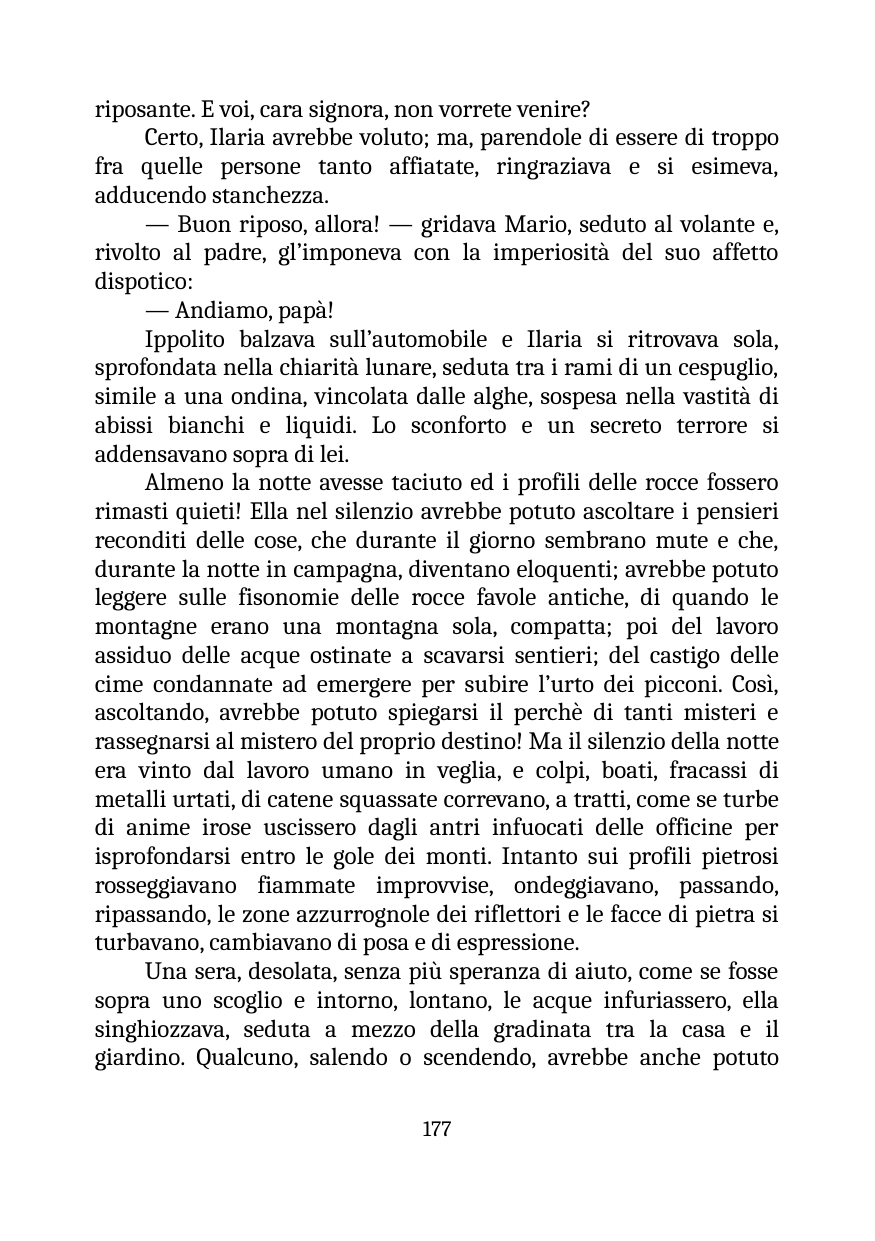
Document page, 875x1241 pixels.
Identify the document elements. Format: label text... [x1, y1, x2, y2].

text Certo, Ilaria avrebbe voluto; ma, parendole di essere di troppo fra quelle persone tanto affiatate, ringraziava e si esimeva, adducendo stanchezza. [94, 123, 779, 209]
text Ippolito balzava sull’automobile e Ilaria si ritrovava sola, sprofondata nella chiarità lunare, seduta tra i rami di un cespuglio, simile a una ondina, vincolata dalle alghe, sospesa nella vastità di abissi bianchi e liquidi. Lo sconforto e un secreto terrore si addensavano sopra di lei. [94, 324, 779, 468]
text — Andiamo, papà! [94, 296, 779, 324]
text riposante. E voi, cara signora, non vorrete venire? [94, 94, 779, 123]
text Almeno la notte avesse taciuto ed i profili delle rocce fossero rimasti quieti! Ella nel silenzio avrebbe potuto ascoltare i pensieri reconditi delle cose, che durante il giorno sembrano mute e che, durante la notte in campagna, diventano eloquenti; avrebbe potuto leggere sulle fisonomie delle rocce favole antiche, di quando le montagne erano una montagna sola, compatta; poi del lavoro assiduo delle acque ostinate a scavarsi sentieri; del castigo delle cime condannate ad emergere per subire l’urto dei picconi. Così, ascoltando, avrebbe potuto spiegarsi il perchè di tanti misteri e rassegnarsi al mistero del proprio destino! Ma il silenzio della notte era vinto dal lavoro umano in veglia, e colpi, boati, fracassi di metalli urtati, di catene squassate correvano, a tratti, come se turbe di anime irose uscissero dagli antri infuocati delle officine per isprofondarsi entro le gole dei monti. Intanto sui profili pietrosi rosseggiavano fiammate improvvise, ondeggiavano, passando, ripassando, le zone azzurrognole dei riflettori e le facce di pietra si turbavano, cambiavano di posa e di espressione. [94, 468, 779, 957]
text — Buon riposo, allora! — gridava Mario, seduto al volante e, rivolto al padre, gl’imponeva con la imperiosità del suo affetto dispotico: [94, 209, 779, 296]
text Una sera, desolata, senza più speranza di aiuto, come se fosse sopra uno scoglio e intorno, lontano, le acque infuriassero, ella singhiozzava, seduta a mezzo della gradinata tra la casa e il giardino. Qualcuno, salendo o scendendo, avrebbe anche potuto [94, 957, 779, 1072]
